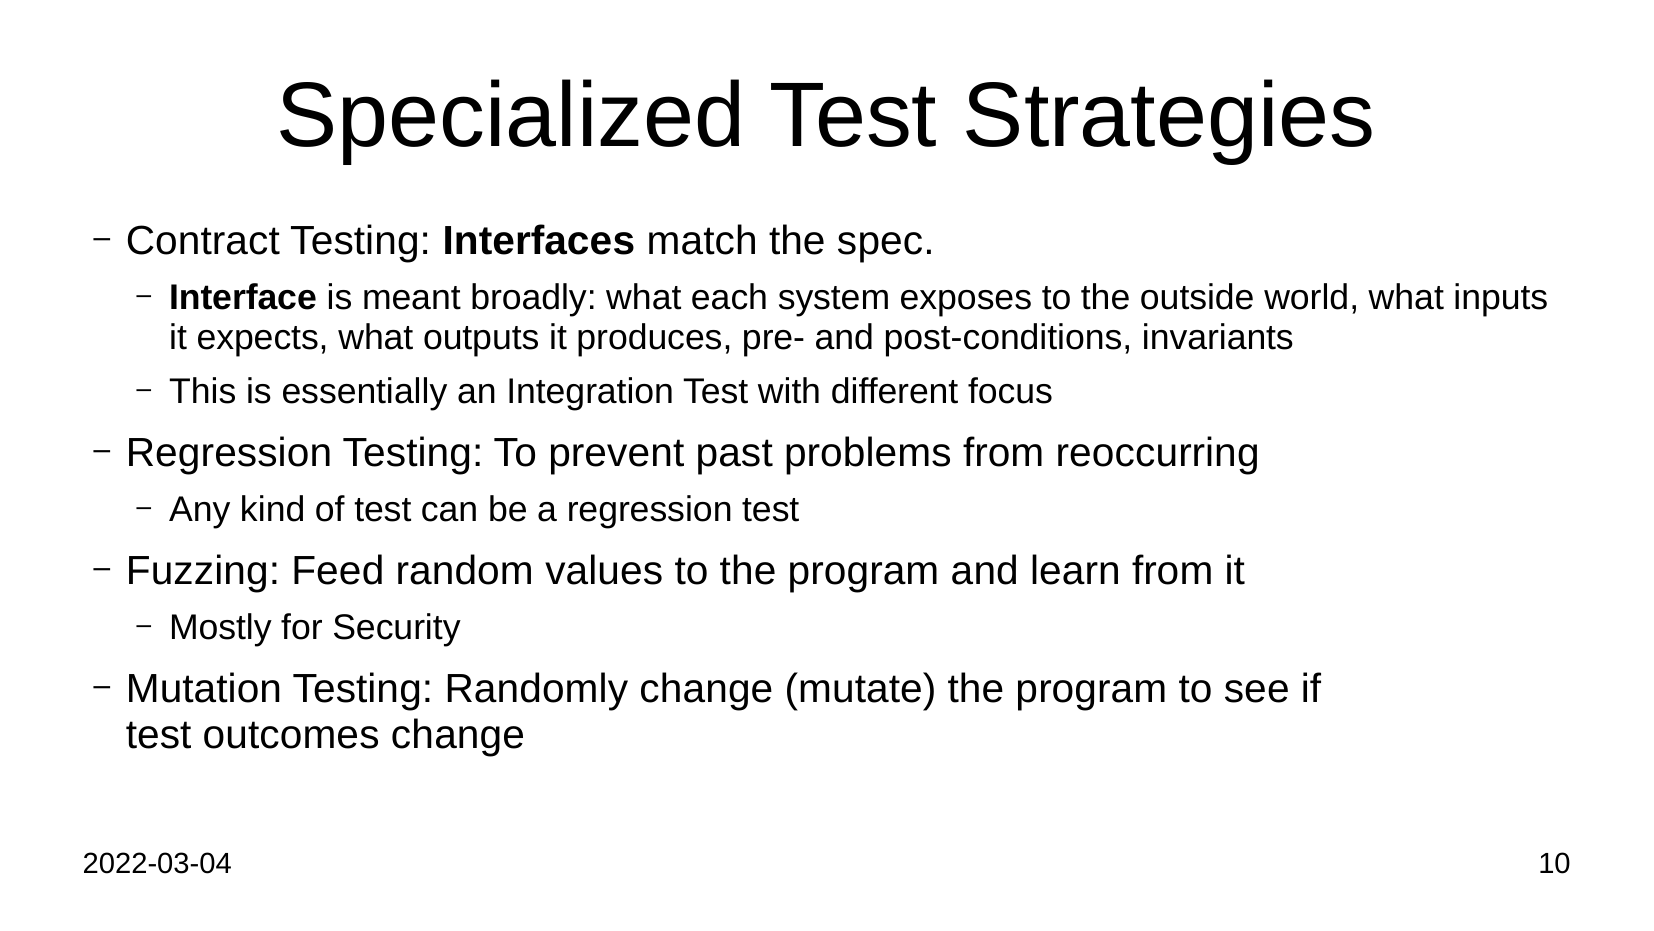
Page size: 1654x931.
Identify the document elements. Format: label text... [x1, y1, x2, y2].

list Contract Testing: Interfaces match the spec. Interface is meant broadly: what each system exposes to the outside world, what inputs it expects, what outputs it produces, pre- and post-conditions, invariants This is essentially an Integration Test with different focus Regression Testing: To prevent past problems from reoccurring Any kind of test can be a regression test Fuzzing: Feed random values to the program and learn from it Mostly for Security Mutation Testing: Randomly change (mutate) the program to see if test outcomes change [82, 217, 1571, 758]
title Specialized Test Strategies [82, 37, 1571, 193]
